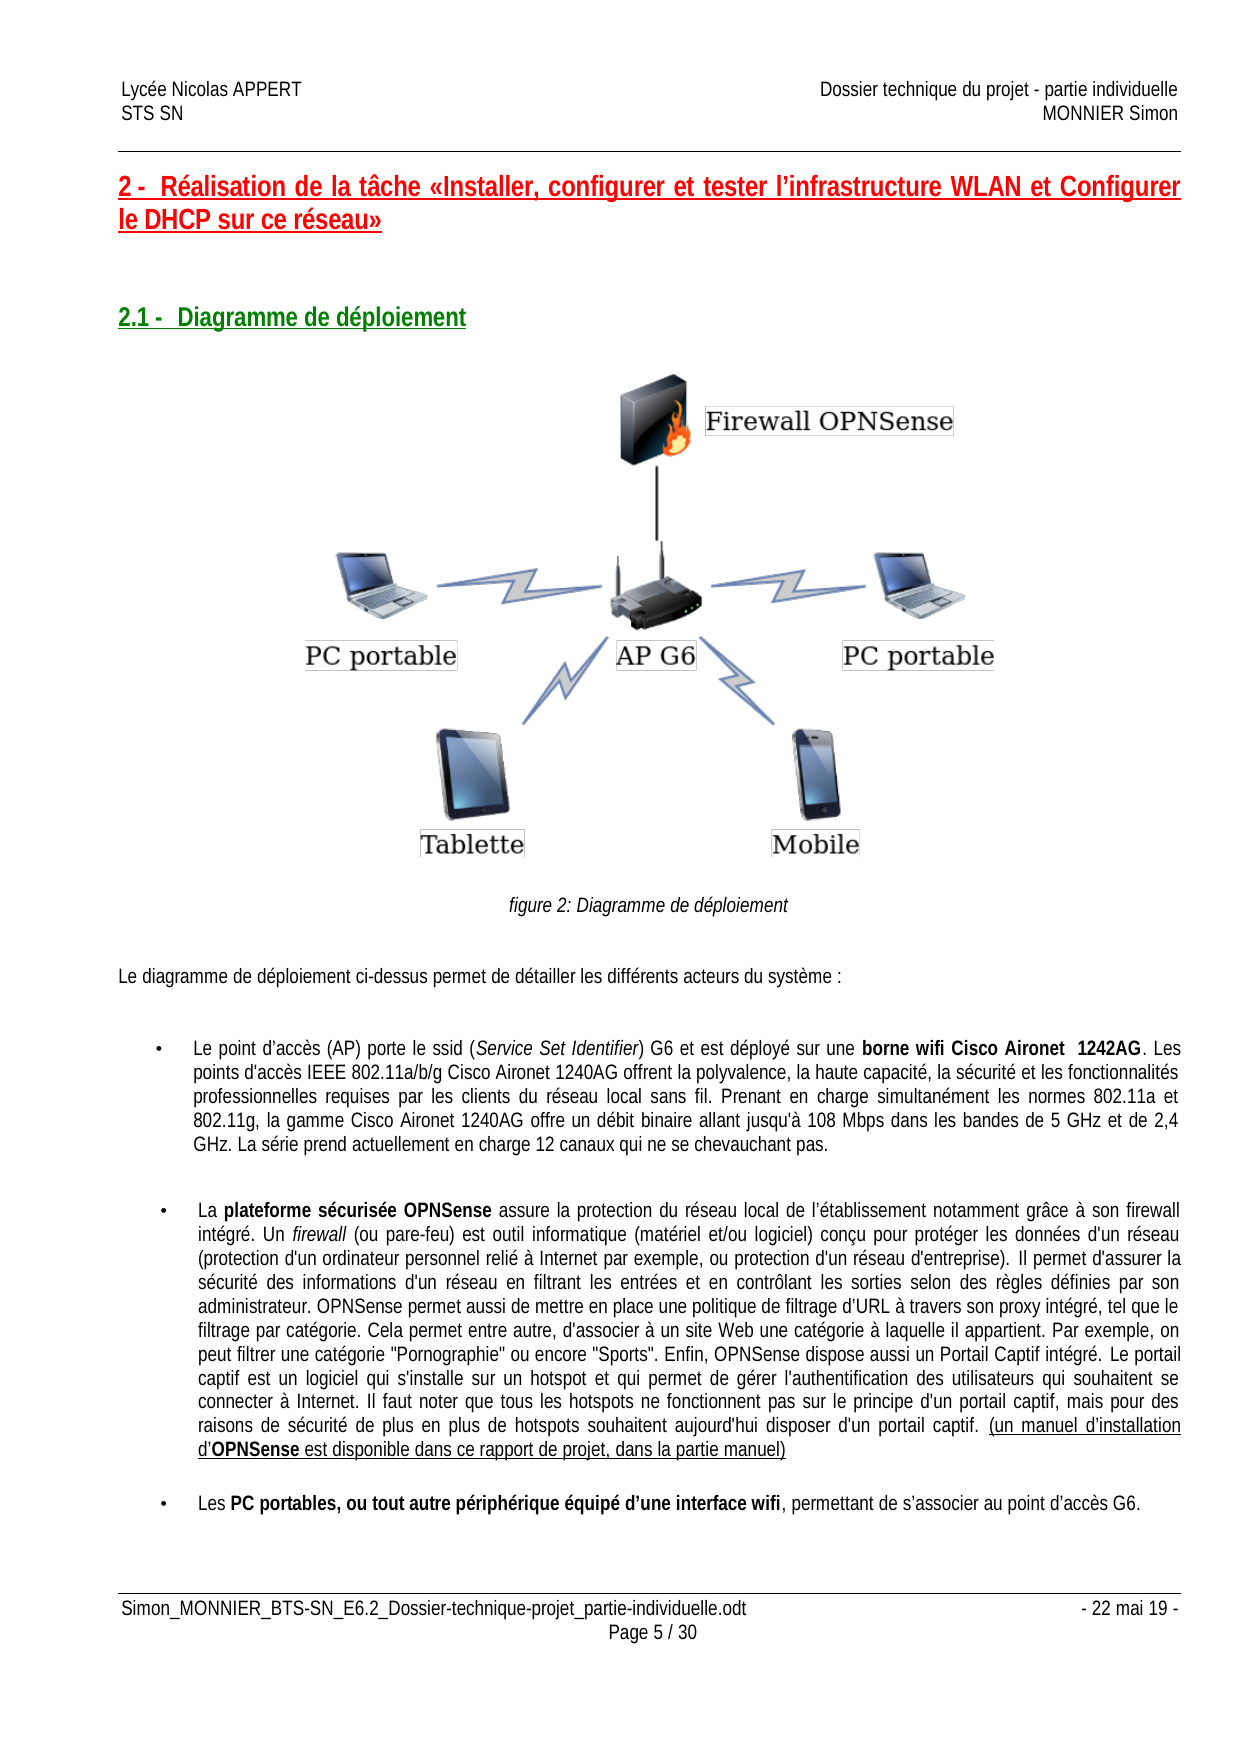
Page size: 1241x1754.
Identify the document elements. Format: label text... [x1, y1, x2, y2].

list La plateforme sécurisée OPNSense assure la protection du réseau local de l’établissement notamment grâce à son firewall intégré. Un firewall (ou pare-feu) est outil informatique (matériel et/ou logiciel) conçu pour protéger les données d'un réseau (protection d'un ordinateur personnel relié à Internet par exemple, ou protection d'un réseau d'entreprise). Il permet d'assurer la sécurité des informations d'un réseau en filtrant les entrées et en contrôlant les sorties selon des règles définies par son administrateur. OPNSense permet aussi de mettre en place une politique de filtrage d’URL à travers son proxy intégré, tel que le filtrage par catégorie. Cela permet entre autre, d'associer à un site Web une catégorie à laquelle il appartient. Par exemple, on peut filtrer une catégorie "Pornographie" ou encore "Sports". Enfin, OPNSense dispose aussi un Portail Captif intégré. Le portail captif est un logiciel qui s'installe sur un hotspot et qui permet de gérer l'authentification des utilisateurs qui souhaitent se connecter à Internet. Il faut noter que tous les hotspots ne fonctionnent pas sur le principe d'un portail captif, mais pour des raisons de sécurité de plus en plus de hotspots souhaitent aujourd'hui disposer d'un portail captif. (un manuel d’installation d’OPNSense est disponible dans ce rapport de projet, dans la partie manuel) [160, 1198, 1181, 1461]
list Les PC portables, ou tout autre périphérique équipé d’une interface wifi, permettant de s’associer au point d’accès G6. [160, 1491, 1181, 1515]
subtitle Réalisation de la tâche «Installer, configurer et tester l’infrastructure WLAN et Configurer [118, 169, 1181, 198]
subtitle le DHCP sur ce réseau» [118, 200, 1181, 235]
list Le point d’accès (AP) porte le ssid (Service Set Identifier) G6 et est déployé sur une borne wifi Cisco Aironet 1242AG. Les points d'accès IEEE 802.11a/b/g Cisco Aironet 1240AG offrent la polyvalence, la haute capacité, la sécurité et les fonctionnalités professionnelles requises par les clients du réseau local sans fil. Prenant en charge simultanément les normes 802.11a et 802.11g, la gamme Cisco Aironet 1240AG offre un débit binaire allant jusqu'à 108 Mbps dans les bandes de 5 GHz et de 2,4 GHz. La série prend actuellement en charge 12 canaux qui ne se chevauchant pas. [156, 1036, 1181, 1156]
picture [305, 373, 995, 857]
subtitle Diagramme de déploiement [118, 301, 1181, 332]
text Le diagramme de déploiement ci-dessus permet de détailler les différents acteurs du système : [118, 964, 1181, 988]
text figure 2: Diagramme de déploiement [118, 893, 1181, 917]
